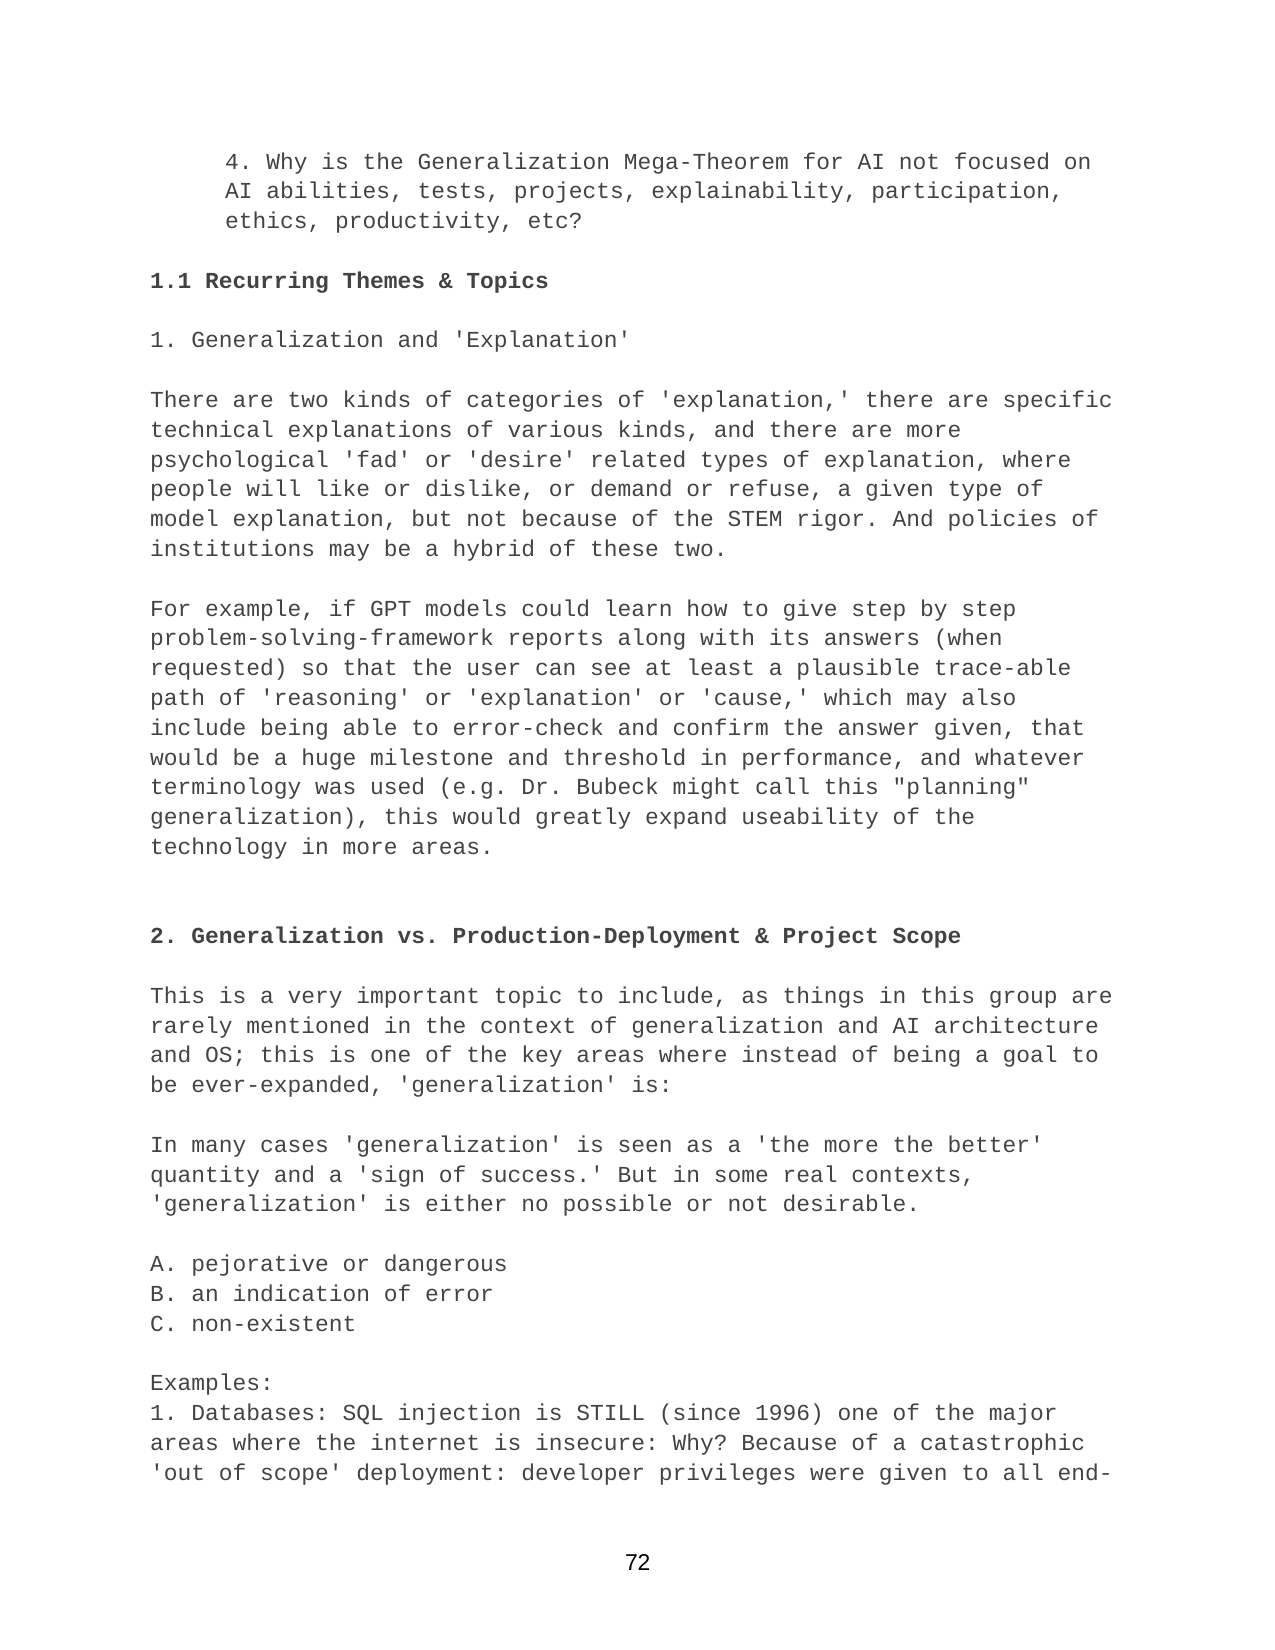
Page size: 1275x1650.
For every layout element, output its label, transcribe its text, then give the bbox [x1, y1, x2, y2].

text This is a very important topic to include, as things in this group are rarely mentioned in the context of generalization and AI architecture and OS; this is one of the key areas where instead of being a goal to be ever-expanded, 'generalization' is: [150, 984, 1125, 1099]
text 1.1 Recurring Themes & Topics [150, 269, 1125, 295]
text 1. Generalization and 'Explanation' [150, 329, 1125, 355]
text 2. Generalization vs. Production-Deployment & Project Scope [150, 924, 1125, 951]
text B. an indication of error [150, 1282, 1125, 1308]
text A. pejorative or dangerous [150, 1252, 1125, 1278]
text For example, if GPT models could learn how to give step by step problem-solving-framework reports along with its answers (when requested) so that the user can see at least a plausible trace-able path of 'reasoning' or 'explanation' or 'cause,' which may also include being able to error-check and confirm the answer given, that would be a huge milestone and threshold in performance, and whatever terminology was used (e.g. Dr. Bubeck might call this "planning" generalization), this would greatly expand useability of the technology in more areas. [150, 597, 1125, 861]
text There are two kinds of categories of 'explanation,' there are specific technical explanations of various kinds, and there are more psychological 'fad' or 'desire' related types of explanation, where people will like or dislike, or demand or refuse, a given type of model explanation, but not because of the STEM rigor. And policies of institutions may be a hybrid of these two. [150, 388, 1125, 563]
text 1. Databases: SQL injection is STILL (since 1996) one of the major areas where the internet is insecure: Why? Because of a catastrophic 'out of scope' deployment: developer privileges were given to all end- [150, 1401, 1125, 1487]
text 4. Why is the Generalization Mega-Theorem for AI not focused on AI abilities, tests, projects, explainability, participation, ethics, productivity, etc? [225, 150, 1125, 236]
text Examples: [150, 1371, 1125, 1397]
text C. non-existent [150, 1312, 1125, 1338]
text In many cases 'generalization' is seen as a 'the more the better' quantity and a 'sign of success.' But in some real contexts, 'generalization' is either no possible or not desirable. [150, 1133, 1125, 1219]
